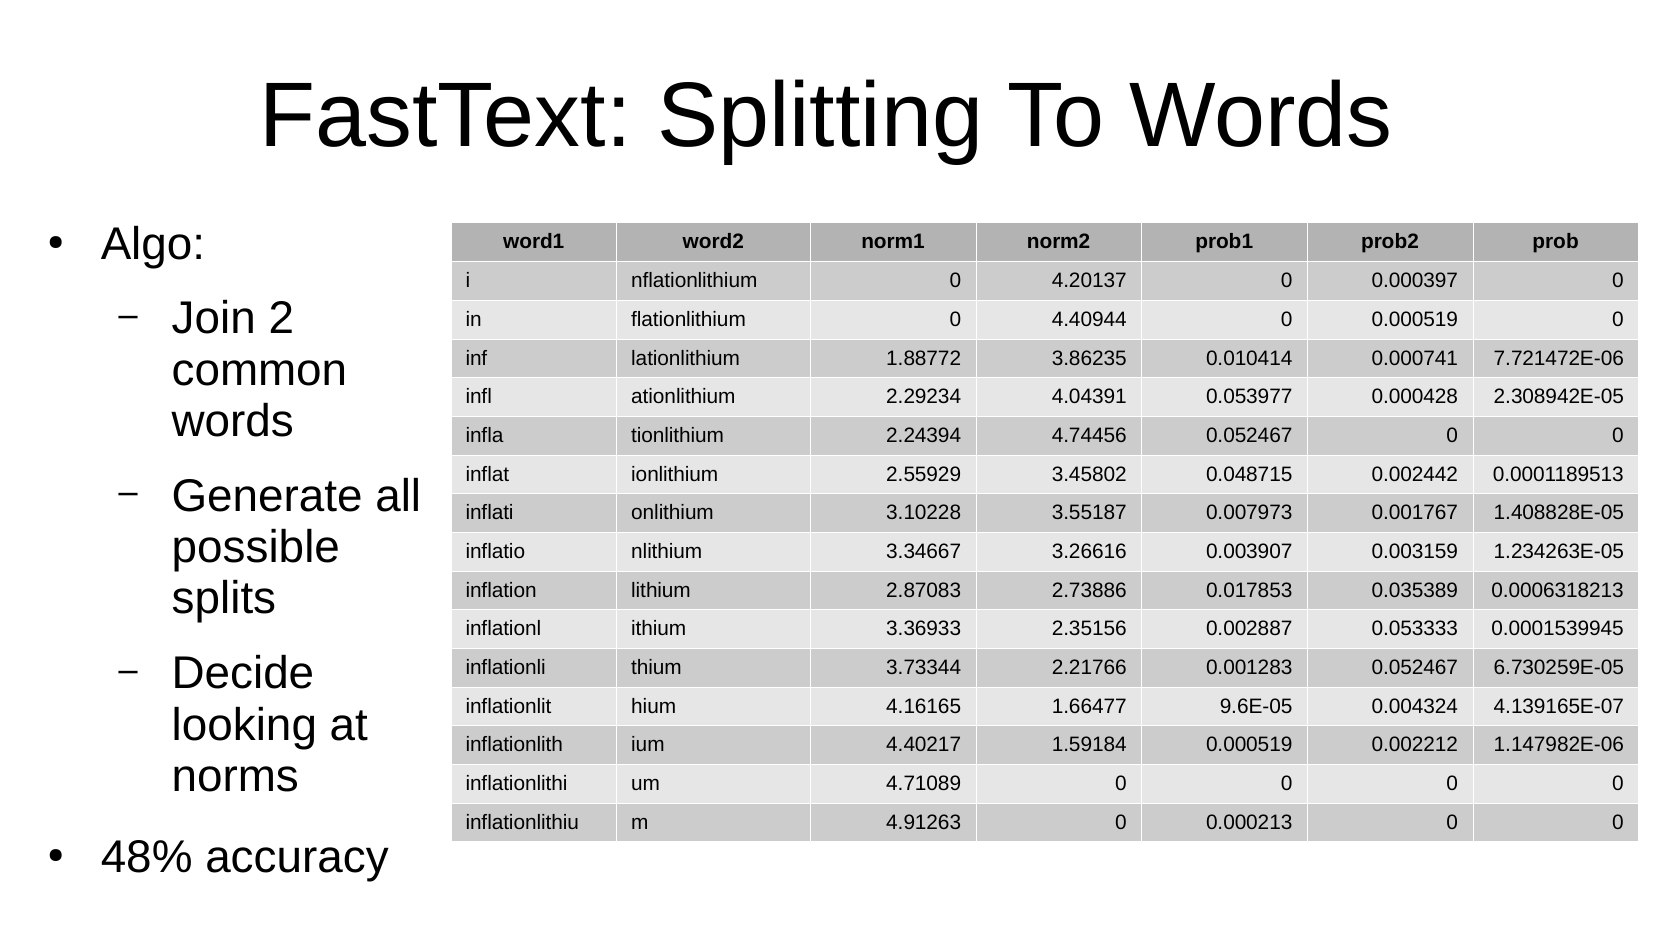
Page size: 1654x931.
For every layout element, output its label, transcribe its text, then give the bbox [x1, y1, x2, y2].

table_cell 0.048715 [1142, 456, 1307, 493]
table_cell 4.40217 [811, 726, 976, 764]
table_cell nlithium [617, 533, 810, 571]
table_cell infl [452, 378, 616, 416]
table_cell i [452, 262, 616, 300]
table_cell inf [452, 340, 616, 377]
table_cell infla [452, 417, 616, 455]
table_cell 0.017853 [1142, 572, 1307, 609]
table_cell 2.73886 [977, 572, 1141, 609]
table_cell 6.730259E-05 [1474, 649, 1638, 687]
table_cell 0.002887 [1142, 610, 1307, 648]
table_cell 0.000428 [1308, 378, 1473, 416]
table_cell 1.408828E-05 [1474, 494, 1638, 532]
table_cell 0 [1308, 765, 1473, 803]
table_cell lationlithium [617, 340, 810, 377]
table_cell inflation [452, 572, 616, 609]
table_cell inflationli [452, 649, 616, 687]
table_cell 0 [1308, 804, 1473, 841]
table_cell 2.55929 [811, 456, 976, 493]
table_cell 0 [1474, 765, 1638, 803]
table_cell 2.29234 [811, 378, 976, 416]
table_cell tionlithium [617, 417, 810, 455]
table_cell 0 [977, 804, 1141, 841]
table_cell um [617, 765, 810, 803]
table_cell 1.59184 [977, 726, 1141, 764]
table_header prob1 [1142, 223, 1307, 261]
table_cell 2.24394 [811, 417, 976, 455]
list Algo: Join 2 common words Generate all possible splits Decide looking at norms 48% accuracy [30, 217, 428, 901]
table_cell in [452, 301, 616, 339]
table_cell 0.052467 [1308, 649, 1473, 687]
table_cell thium [617, 649, 810, 687]
table_cell inflationlithiu [452, 804, 616, 841]
table_cell ationlithium [617, 378, 810, 416]
table_cell 3.36933 [811, 610, 976, 648]
table_cell 4.40944 [977, 301, 1141, 339]
table_cell 0.035389 [1308, 572, 1473, 609]
table_cell 0.053977 [1142, 378, 1307, 416]
table_cell 0.002212 [1308, 726, 1473, 764]
table_header prob2 [1308, 223, 1473, 261]
table_cell 0.052467 [1142, 417, 1307, 455]
table_cell 0.002442 [1308, 456, 1473, 493]
table_cell 4.04391 [977, 378, 1141, 416]
table_cell 1.234263E-05 [1474, 533, 1638, 571]
table_cell flationlithium [617, 301, 810, 339]
table_header prob [1474, 223, 1638, 261]
table_cell 3.86235 [977, 340, 1141, 377]
table_cell inflationlithi [452, 765, 616, 803]
table_cell 0.0001189513 [1474, 456, 1638, 493]
table_cell 3.34667 [811, 533, 976, 571]
table_cell ionlithium [617, 456, 810, 493]
table_cell 4.74456 [977, 417, 1141, 455]
table_cell 3.26616 [977, 533, 1141, 571]
table_header norm2 [977, 223, 1141, 261]
table_cell lithium [617, 572, 810, 609]
table_cell 0 [1142, 301, 1307, 339]
table_cell 0 [811, 301, 976, 339]
table_header word2 [617, 223, 810, 261]
table_cell 1.88772 [811, 340, 976, 377]
table_cell 1.147982E-06 [1474, 726, 1638, 764]
table_cell 0.000519 [1308, 301, 1473, 339]
table_cell 0 [811, 262, 976, 300]
title FastText: Splitting To Words [82, 37, 1571, 193]
table_cell 4.16165 [811, 688, 976, 725]
table_cell inflationlit [452, 688, 616, 725]
table_cell 4.71089 [811, 765, 976, 803]
table_cell nflationlithium [617, 262, 810, 300]
table_cell 0.000741 [1308, 340, 1473, 377]
table_header norm1 [811, 223, 976, 261]
table_cell 0.0001539945 [1474, 610, 1638, 648]
table_cell 0 [1142, 765, 1307, 803]
table_cell 4.20137 [977, 262, 1141, 300]
table_cell 2.308942E-05 [1474, 378, 1638, 416]
table_cell inflat [452, 456, 616, 493]
table_cell 0 [977, 765, 1141, 803]
table_cell 0.010414 [1142, 340, 1307, 377]
table_cell 0 [1474, 804, 1638, 841]
table_cell 2.35156 [977, 610, 1141, 648]
table_cell 2.87083 [811, 572, 976, 609]
table_cell 3.45802 [977, 456, 1141, 493]
table_cell 0 [1142, 262, 1307, 300]
table_cell 4.139165E-07 [1474, 688, 1638, 725]
table_cell onlithium [617, 494, 810, 532]
table_cell 0.003159 [1308, 533, 1473, 571]
table_cell inflatio [452, 533, 616, 571]
table_cell ium [617, 726, 810, 764]
table_header word1 [452, 223, 616, 261]
table_cell 1.66477 [977, 688, 1141, 725]
table_cell inflati [452, 494, 616, 532]
table_cell 2.21766 [977, 649, 1141, 687]
table_cell 0 [1474, 262, 1638, 300]
table_cell 3.73344 [811, 649, 976, 687]
table_cell 0.001283 [1142, 649, 1307, 687]
table_cell m [617, 804, 810, 841]
table_cell hium [617, 688, 810, 725]
table_cell inflationl [452, 610, 616, 648]
table_cell 4.91263 [811, 804, 976, 841]
table_cell 0.007973 [1142, 494, 1307, 532]
table_cell 0 [1474, 301, 1638, 339]
table_cell 0.000397 [1308, 262, 1473, 300]
table_cell 9.6E-05 [1142, 688, 1307, 725]
table_cell 0.000519 [1142, 726, 1307, 764]
table_cell 0 [1308, 417, 1473, 455]
table_cell 0.000213 [1142, 804, 1307, 841]
table_cell 0.053333 [1308, 610, 1473, 648]
table_cell 0.004324 [1308, 688, 1473, 725]
table_cell 0.003907 [1142, 533, 1307, 571]
table_cell ithium [617, 610, 810, 648]
table_cell 0.0006318213 [1474, 572, 1638, 609]
table_cell 7.721472E-06 [1474, 340, 1638, 377]
table_cell 0 [1474, 417, 1638, 455]
table_cell 3.10228 [811, 494, 976, 532]
table_cell 0.001767 [1308, 494, 1473, 532]
table_cell inflationlith [452, 726, 616, 764]
table_cell 3.55187 [977, 494, 1141, 532]
